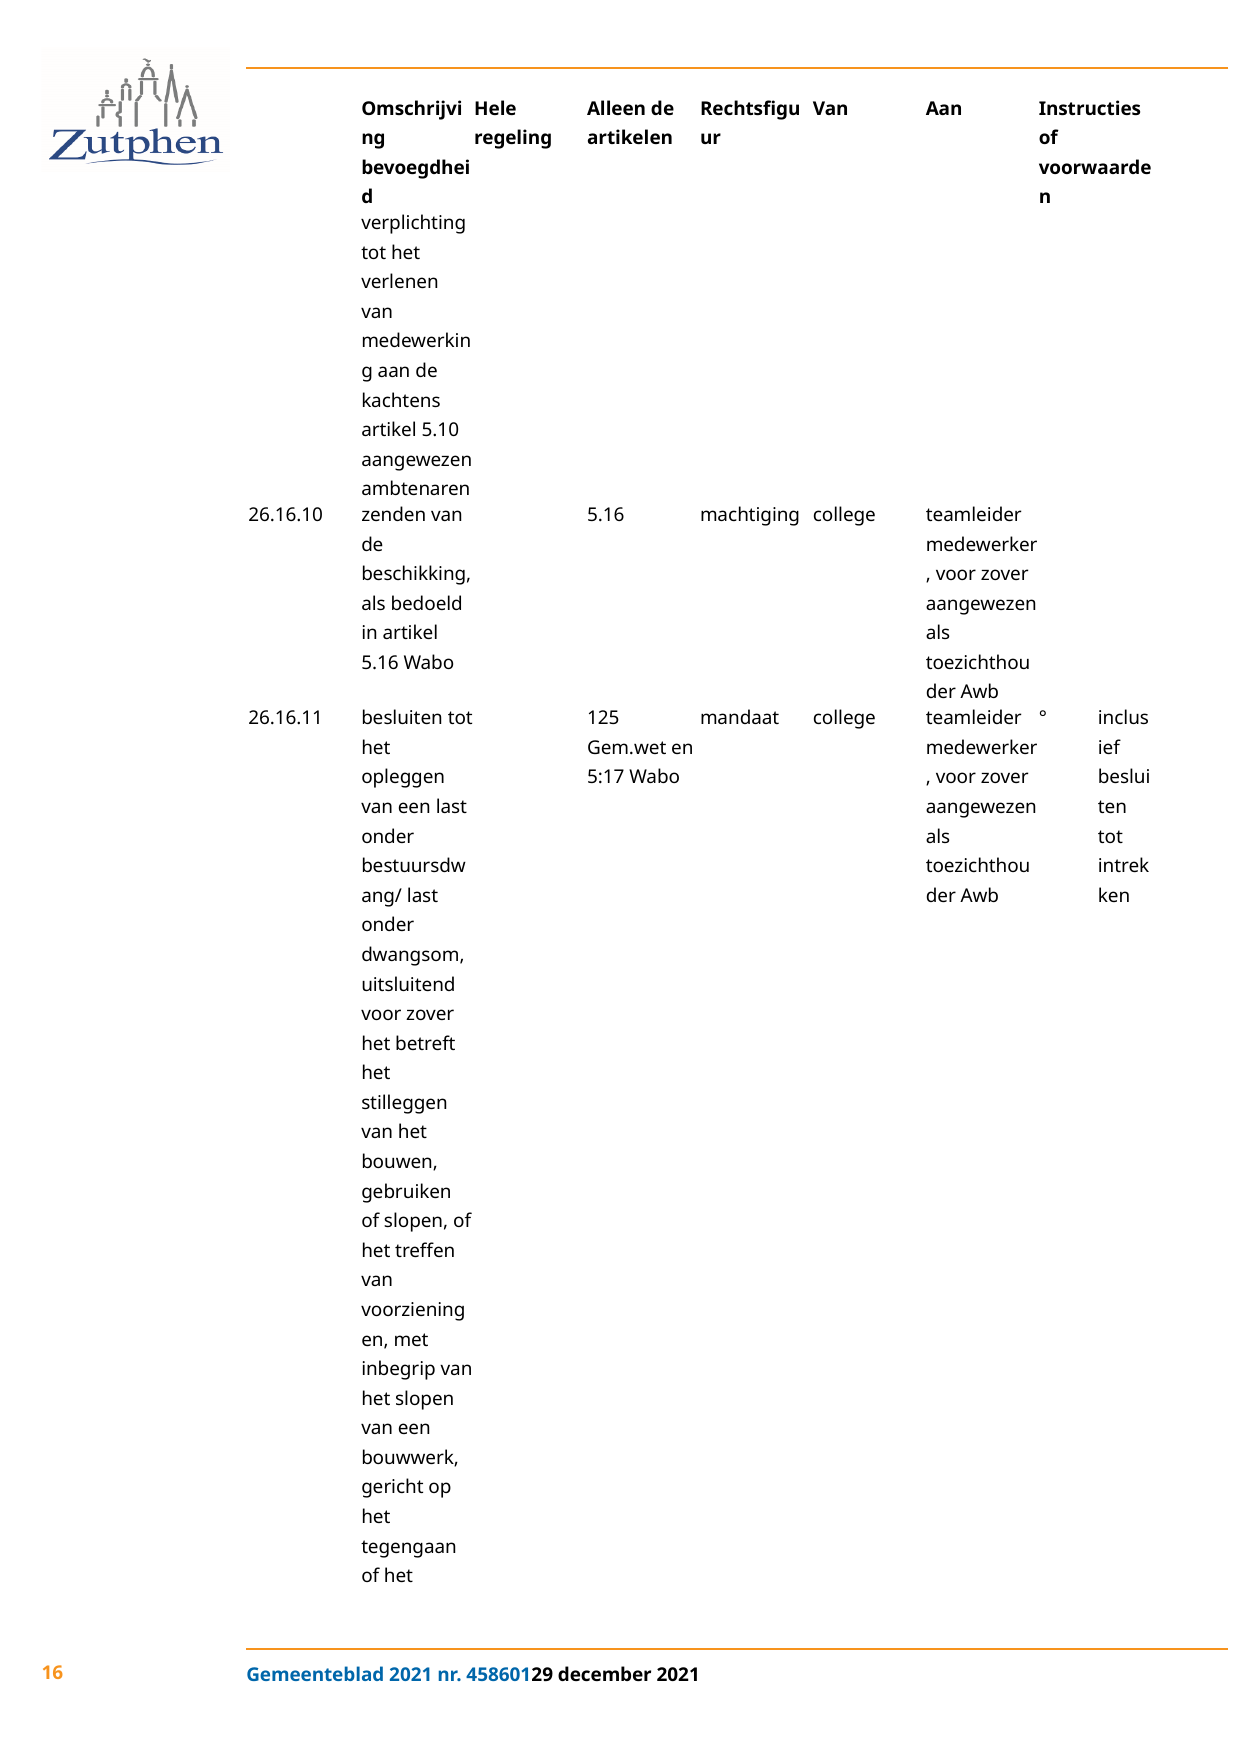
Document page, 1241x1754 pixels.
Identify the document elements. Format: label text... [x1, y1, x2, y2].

picture [41, 47, 231, 172]
table_header Van [813, 95, 926, 209]
table_header Alleen de artikelen [587, 95, 700, 209]
table_cell [1039, 209, 1152, 501]
table_cell mandaat [700, 705, 813, 1588]
table_cell [474, 501, 587, 704]
table_header Omschrijving bevoegdheid [361, 95, 474, 209]
table_header Hele regeling [474, 95, 587, 209]
table_cell [813, 209, 926, 501]
table_cell teamleider medewerker, voor zover aangewezen als toezichthouder Awb [926, 705, 1038, 1588]
table_cell college [813, 501, 926, 704]
table_cell inclusief besluiten tot intrekken [1039, 705, 1152, 1588]
table_cell 5.16 [587, 501, 700, 704]
table_cell verplichting tot het verlenen van medewerking aan de kachtens artikel 5.10 aangewezen ambtenaren [361, 209, 474, 501]
table_cell 26.16.11 [248, 705, 361, 1588]
table_cell [1039, 501, 1152, 704]
table_cell [700, 209, 813, 501]
table_cell [926, 209, 1038, 501]
table_header [248, 95, 361, 209]
table_header Aan [926, 95, 1038, 209]
table_cell [474, 209, 587, 501]
table_cell 26.16.10 [248, 501, 361, 704]
table_cell machtiging [700, 501, 813, 704]
table_cell 125 Gem.wet en 5:17 Wabo [587, 705, 700, 1588]
table_cell [248, 209, 361, 501]
table_cell teamleider medewerker, voor zover aangewezen als toezichthouder Awb [926, 501, 1038, 704]
table_cell zenden van de beschikking, als bedoeld in artikel 5.16 Wabo [361, 501, 474, 704]
table_header Instructies of voorwaarden [1039, 95, 1152, 209]
table_cell college [813, 705, 926, 1588]
table_header Rechtsfiguur [700, 95, 813, 209]
table_cell [587, 209, 700, 501]
table_cell besluiten tot het opleggen van een last onder bestuursdwang/ last onder dwangsom, uitsluitend voor zover het betreft het stilleggen van het bouwen, gebruiken of slopen, of het treffen van voorzieningen, met inbegrip van het slopen van een bouwwerk, gericht op het tegengaan of het [361, 705, 474, 1588]
table_cell [474, 705, 587, 1588]
